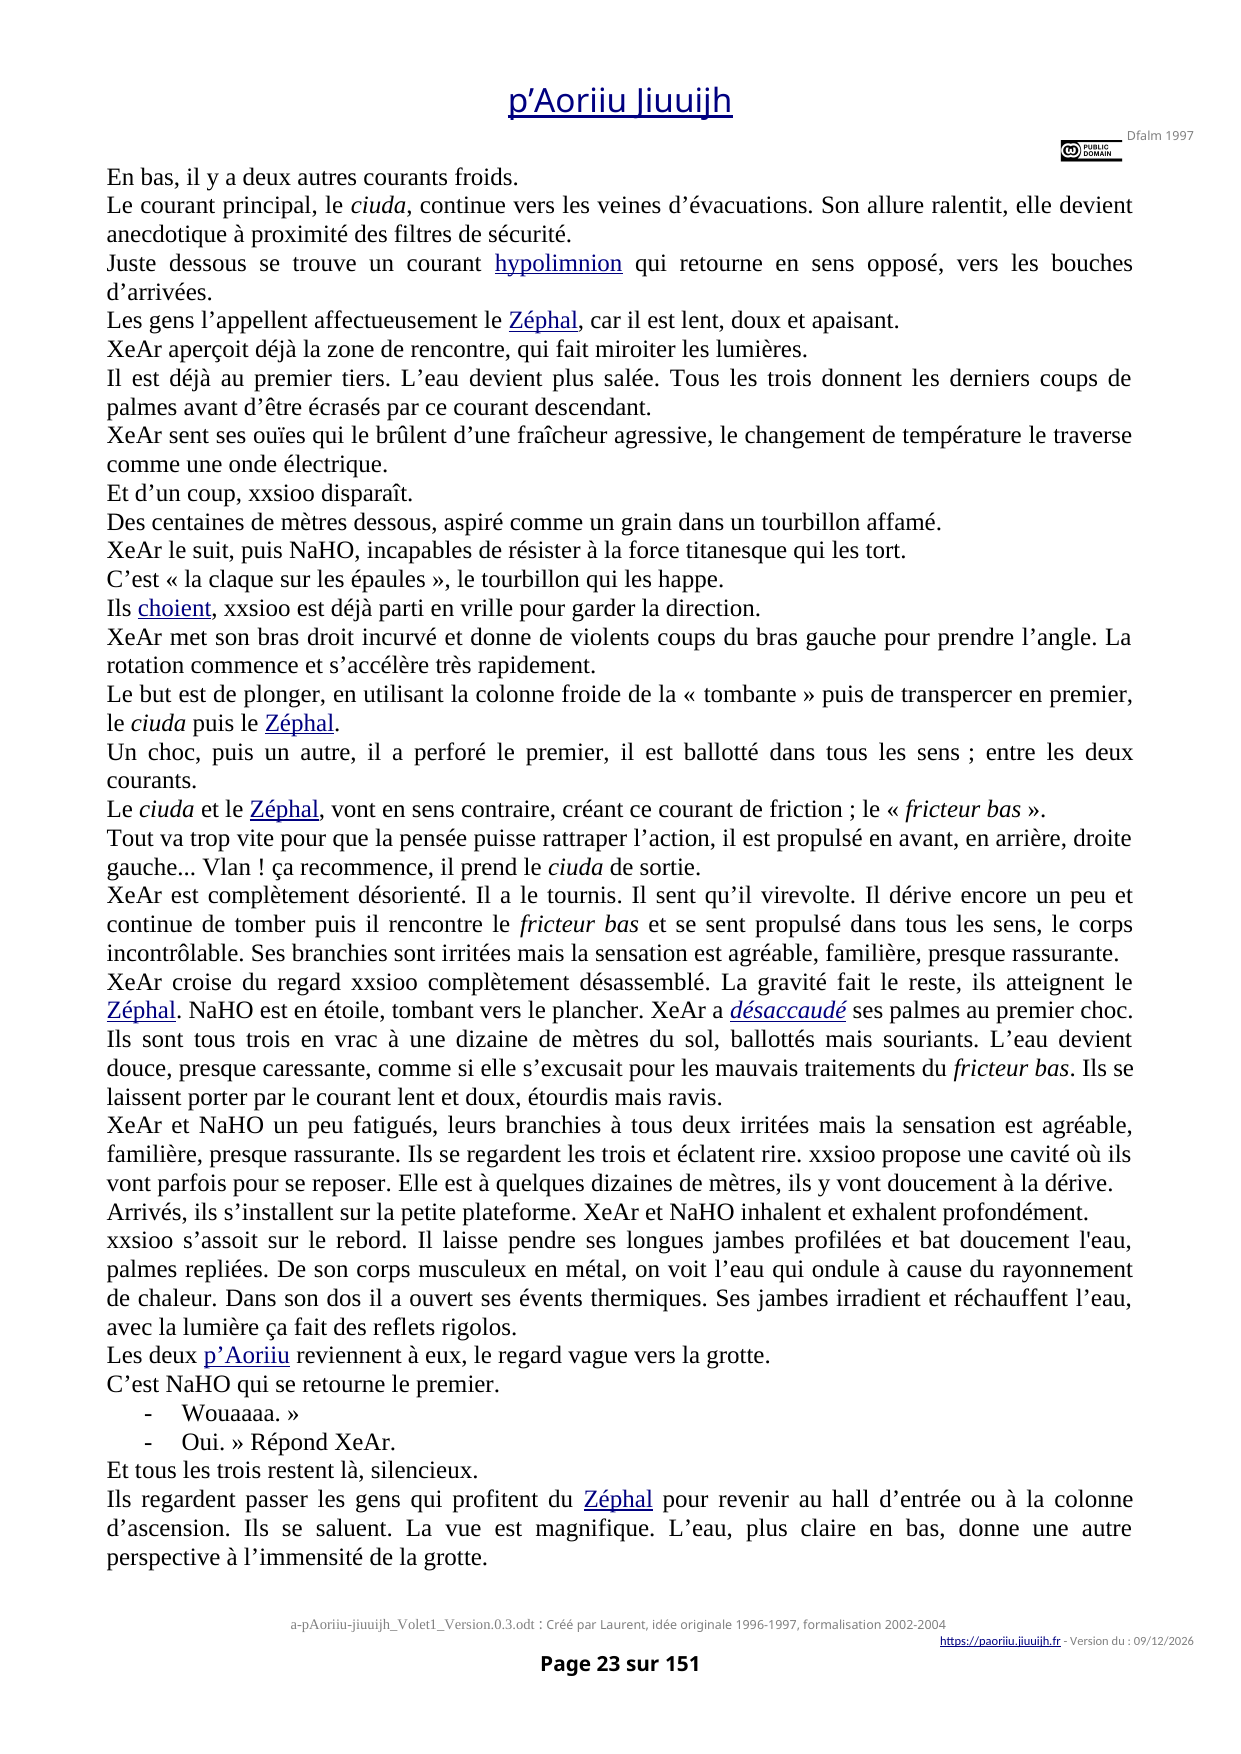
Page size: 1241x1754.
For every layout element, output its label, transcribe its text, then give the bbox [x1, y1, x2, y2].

text Les deux p’Aoriiu reviennent à eux, le regard vague vers la grotte. [106, 1341, 1134, 1369]
text XeAr croise du regard xxsioo complètement désassemblé. La gravité fait le reste, ils atteignent le Zéphal. NaHO est en étoile, tombant vers le plancher. XeAr a désaccaudé ses palmes au premier choc. [106, 967, 1134, 1024]
text Un choc, puis un autre, il a perforé le premier, il est ballotté dans tous les sens ; entre les deux courants. [106, 737, 1134, 794]
text Arrivés, ils s’installent sur la petite plateforme. XeAr et NaHO inhalent et exhalent profondément. [106, 1197, 1134, 1226]
text En bas, il y a deux autres courants froids. [106, 162, 1134, 191]
text Juste dessous se trouve un courant hypolimnion qui retourne en sens opposé, vers les bouches d’arrivées. [106, 248, 1134, 306]
text Des centaines de mètres dessous, aspiré comme un grain dans un tourbillon affamé. [106, 507, 1134, 536]
text Le ciuda et le Zéphal, vont en sens contraire, créant ce courant de friction ; le « fricteur bas ». [106, 794, 1134, 823]
list Wouaaaa. » [144, 1398, 1134, 1427]
text xxsioo s’assoit sur le rebord. Il laisse pendre ses longues jambes profilées et bat doucement l'eau, palmes repliées. De son corps musculeux en métal, on voit l’eau qui ondule à cause du rayonnement de chaleur. Dans son dos il a ouvert ses évents thermiques. Ses jambes irradient et réchauffent l’eau, avec la lumière ça fait des reflets rigolos. [106, 1226, 1134, 1341]
text Le but est de plonger, en utilisant la colonne froide de la « tombante » puis de transpercer en premier, le ciuda puis le Zéphal. [106, 679, 1134, 737]
text Ils regardent passer les gens qui profitent du Zéphal pour revenir au hall d’entrée ou à la colonne d’ascension. Ils se saluent. La vue est magnifique. L’eau, plus claire en bas, donne une autre perspective à l’immensité de la grotte. [106, 1484, 1134, 1571]
text Ils choient, xxsioo est déjà parti en vrille pour garder la direction. [106, 593, 1134, 622]
text Il est déjà au premier tiers. L’eau devient plus salée. Tous les trois donnent les derniers coups de palmes avant d’être écrasés par ce courant descendant. [106, 363, 1134, 421]
text Ils sont tous trois en vrac à une dizaine de mètres du sol, ballottés mais souriants. L’eau devient douce, presque caressante, comme si elle s’excusait pour les mauvais traitements du fricteur bas. Ils se laissent porter par le courant lent et doux, étourdis mais ravis. [106, 1024, 1134, 1111]
text XeAr le suit, puis NaHO, incapables de résister à la force titanesque qui les tort. [106, 536, 1134, 564]
list Oui. » Répond XeAr. [144, 1427, 1134, 1456]
text XeAr est complètement désorienté. Il a le tournis. Il sent qu’il virevolte. Il dérive encore un peu et continue de tomber puis il rencontre le fricteur bas et se sent propulsé dans tous les sens, le corps incontrôlable. Ses branchies sont irritées mais la sensation est agréable, familière, presque rassurante. [106, 881, 1134, 967]
text Et d’un coup, xxsioo disparaît. [106, 478, 1134, 507]
text Tout va trop vite pour que la pensée puisse rattraper l’action, il est propulsé en avant, en arrière, droite gauche... Vlan ! ça recommence, il prend le ciuda de sortie. [106, 823, 1134, 881]
text XeAr sent ses ouïes qui le brûlent d’une fraîcheur agressive, le changement de température le traverse comme une onde électrique. [106, 421, 1134, 478]
text XeAr met son bras droit incurvé et donne de violents coups du bras gauche pour prendre l’angle. La rotation commence et s’accélère très rapidement. [106, 622, 1134, 679]
text Le courant principal, le ciuda, continue vers les veines d’évacuations. Son allure ralentit, elle devient anecdotique à proximité des filtres de sécurité. [106, 191, 1134, 248]
text Et tous les trois restent là, silencieux. [106, 1456, 1134, 1484]
text Les gens l’appellent affectueusement le Zéphal, car il est lent, doux et apaisant. [106, 306, 1134, 334]
text XeAr et NaHO un peu fatigués, leurs branchies à tous deux irritées mais la sensation est agréable, familière, presque rassurante. Ils se regardent les trois et éclatent rire. xxsioo propose une cavité où ils vont parfois pour se reposer. Elle est à quelques dizaines de mètres, ils y vont doucement à la dérive. [106, 1111, 1134, 1197]
text C’est NaHO qui se retourne le premier. [106, 1369, 1134, 1398]
text XeAr aperçoit déjà la zone de rencontre, qui fait miroiter les lumières. [106, 334, 1134, 363]
text C’est « la claque sur les épaules », le tourbillon qui les happe. [106, 564, 1134, 593]
